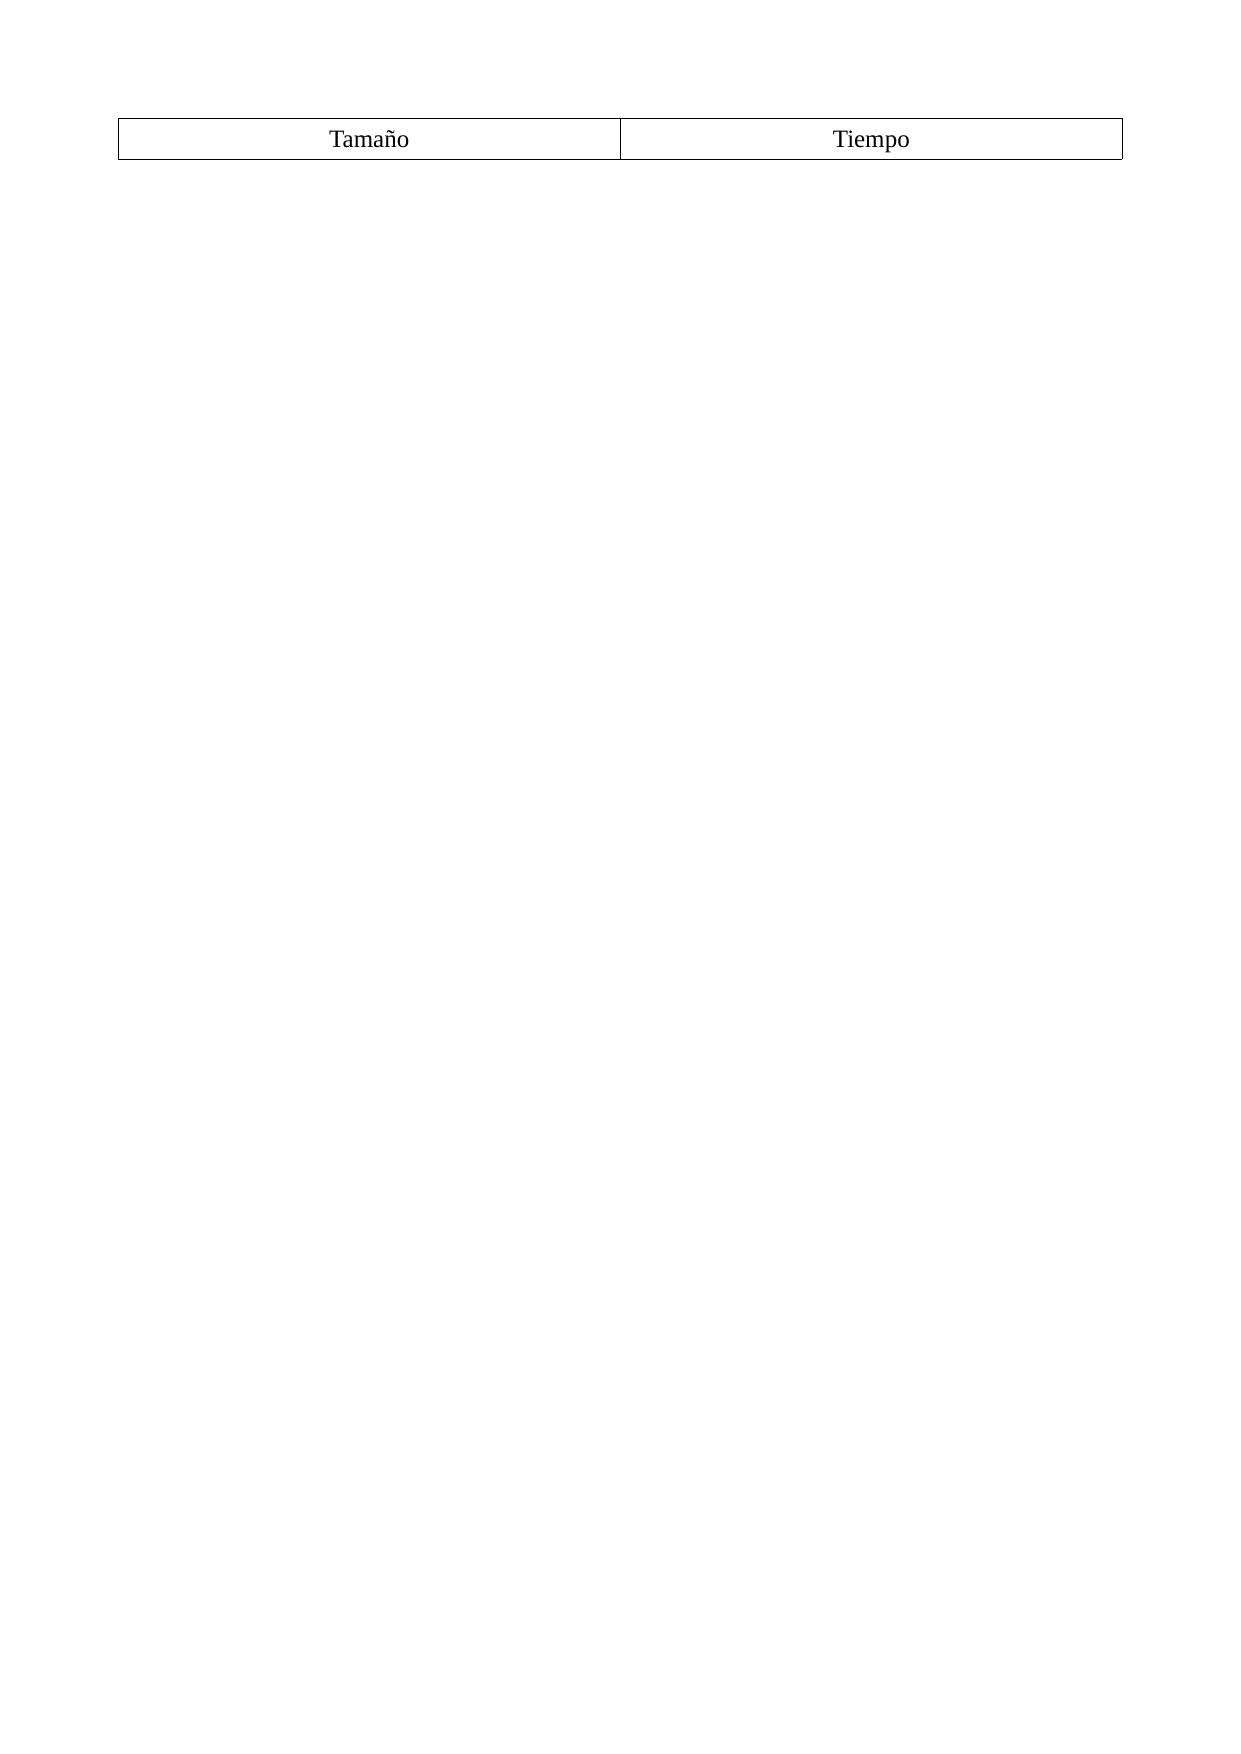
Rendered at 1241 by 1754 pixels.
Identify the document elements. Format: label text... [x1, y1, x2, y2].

table_header Tiempo [621, 119, 1122, 158]
table_header Tamaño [119, 119, 620, 158]
